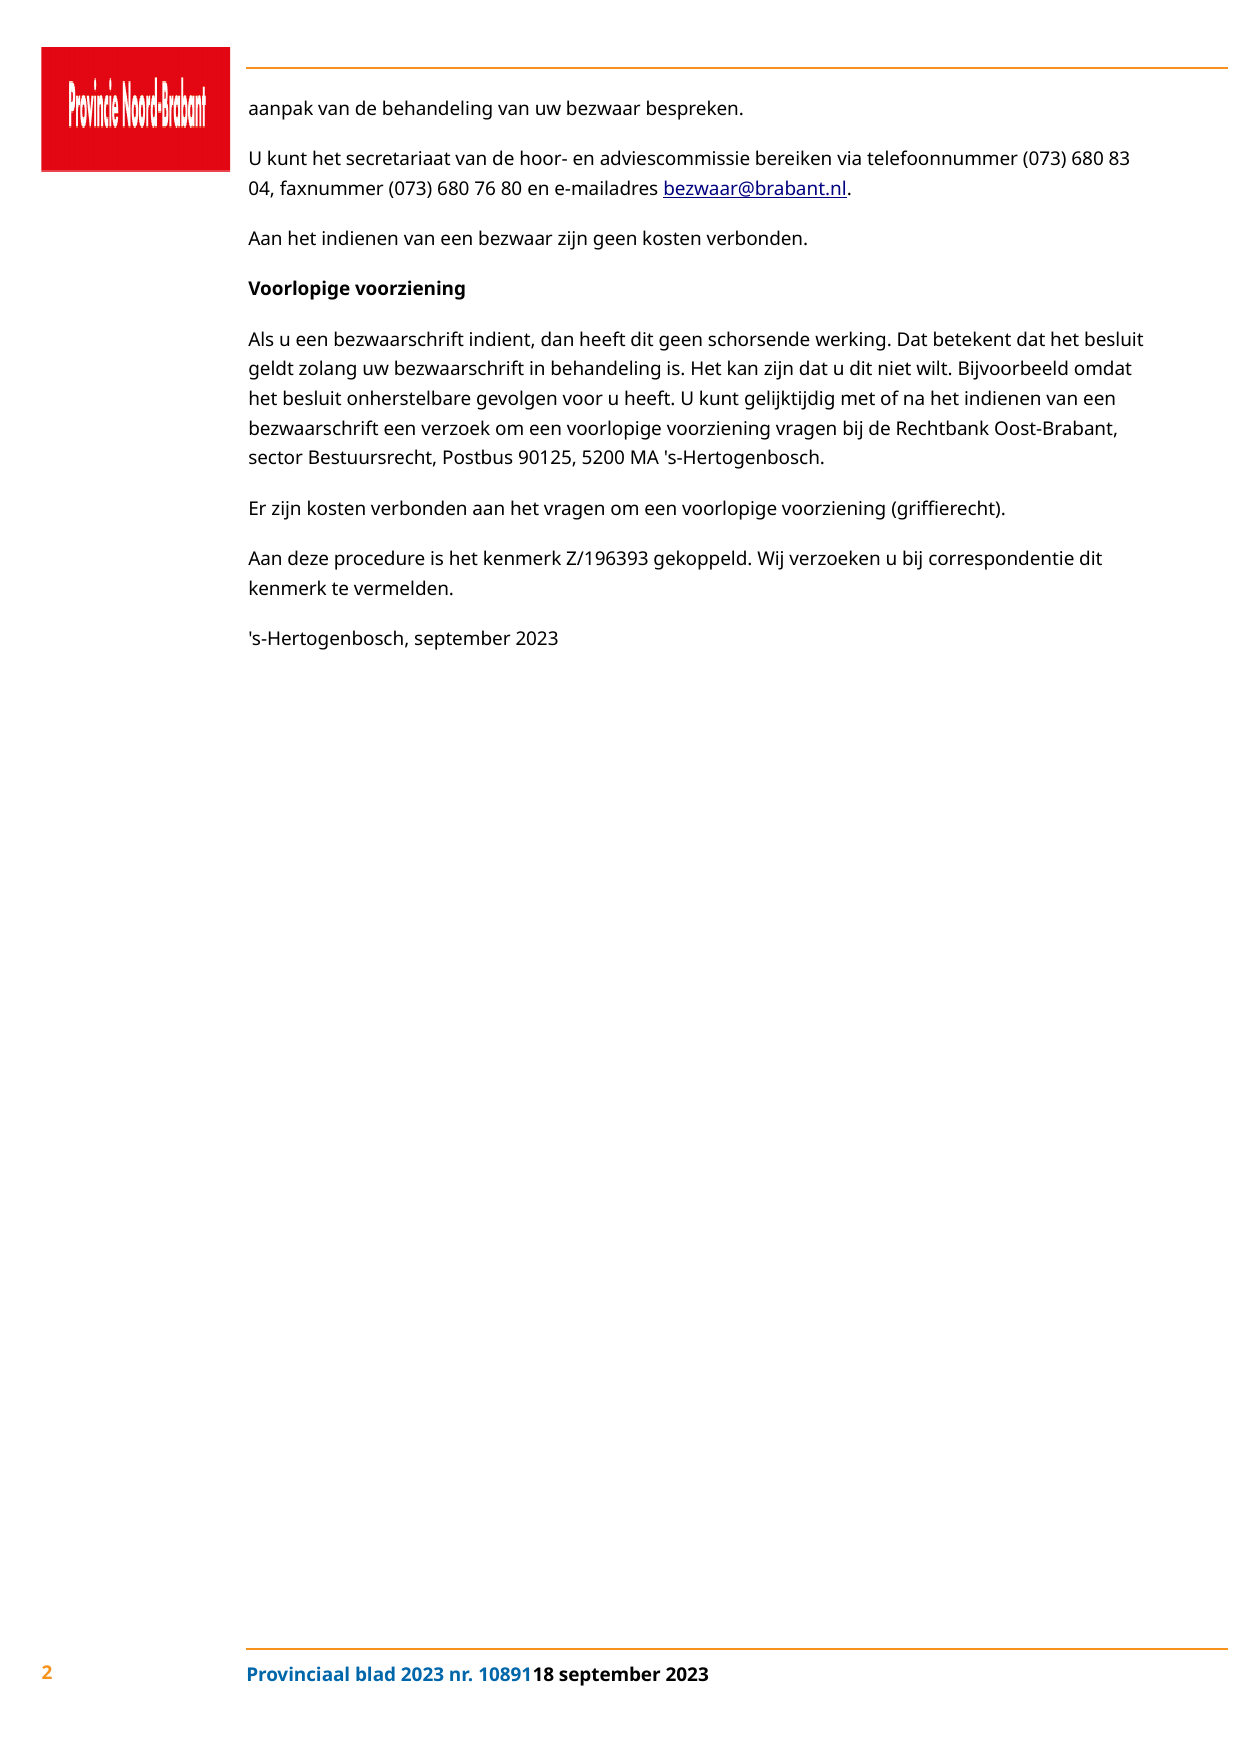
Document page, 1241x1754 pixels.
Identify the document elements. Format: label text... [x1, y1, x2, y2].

text Voorlopige voorziening [248, 276, 1152, 301]
text Als u een bezwaarschrift indient, dan heeft dit geen schorsende werking. Dat betekent dat het besluit geldt zolang uw bezwaarschrift in behandeling is. Het kan zijn dat u dit niet wilt. Bijvoorbeeld omdat het besluit onherstelbare gevolgen voor u heeft. U kunt gelijktijdig met of na het indienen van een bezwaarschrift een verzoek om een voorlopige voorziening vragen bij de Rechtbank Oost-Brabant, sector Bestuursrecht, Postbus 90125, 5200 MA 's‑Hertogenbosch. [248, 326, 1152, 470]
text Aan deze procedure is het kenmerk Z/196393 gekoppeld. Wij verzoeken u bij correspondentie dit kenmerk te vermelden. [248, 545, 1152, 601]
picture [41, 47, 231, 172]
text aanpak van de behandeling van uw bezwaar bespreken. [248, 95, 1152, 121]
text Er zijn kosten verbonden aan het vragen om een voorlopige voorziening (griffierecht). [248, 495, 1152, 521]
text U kunt het secretariaat van de hoor- en adviescommissie bereiken via telefoonnummer (073) 680 83 04, faxnummer (073) 680 76 80 en e-mailadres bezwaar@brabant.nl. [248, 145, 1152, 201]
text Aan het indienen van een bezwaar zijn geen kosten verbonden. [248, 225, 1152, 251]
text 's-Hertogenbosch, september 2023 [248, 625, 1152, 651]
